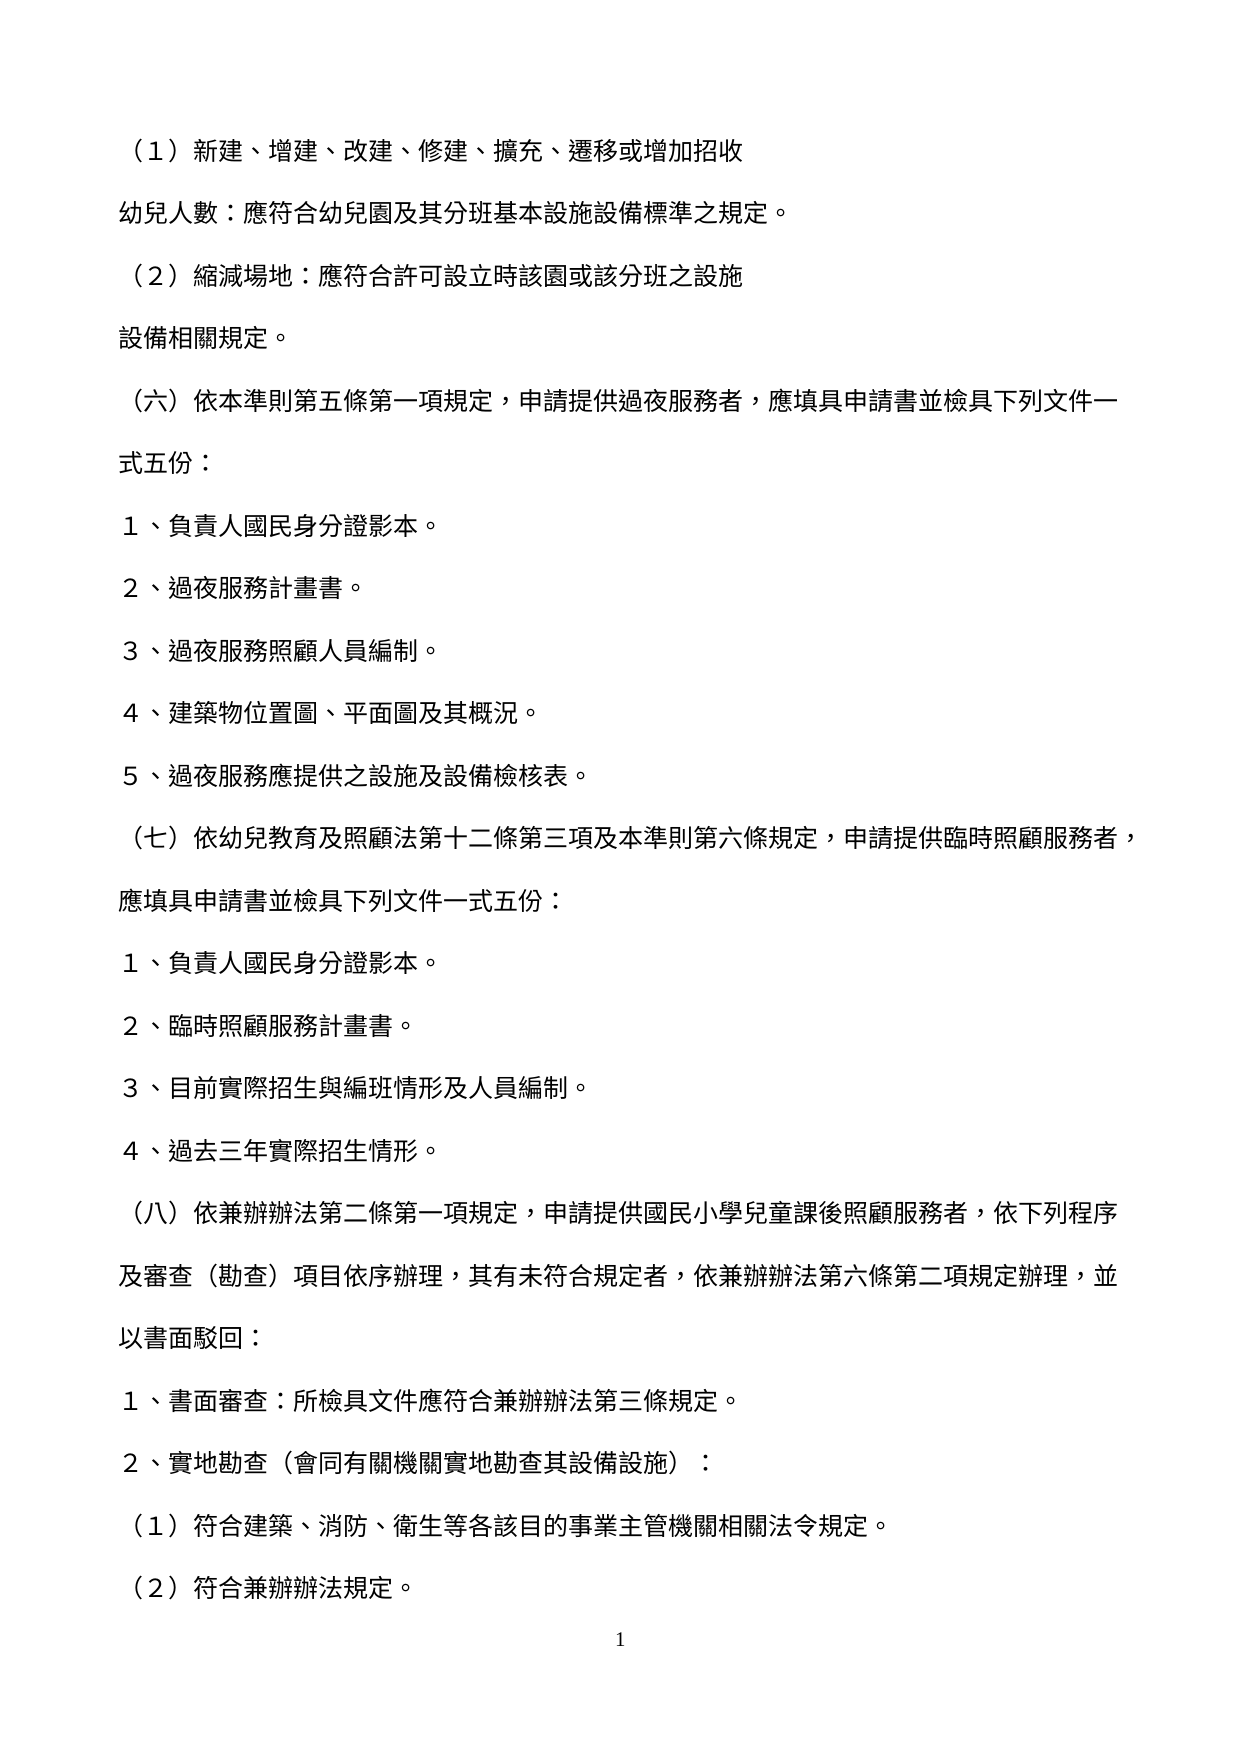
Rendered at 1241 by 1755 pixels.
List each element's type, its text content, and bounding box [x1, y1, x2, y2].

text ３、目前實際招生與編班情形及人員編制。 [118, 1045, 1122, 1108]
text １、負責人國民身分證影本。 [118, 920, 1122, 983]
text （六）依本準則第五條第一項規定，申請提供過夜服務者，應填具申請書並檢具下列文件一式五份： [118, 358, 1122, 483]
text ４、建築物位置圖、平面圖及其概況。 [118, 670, 1122, 733]
text （２）縮減場地：應符合許可設立時該園或該分班之設施 [118, 233, 1122, 295]
text （七）依幼兒教育及照顧法第十二條第三項及本準則第六條規定，申請提供臨時照顧服務者，應填具申請書並檢具下列文件一式五份： [118, 795, 1122, 920]
text ５、過夜服務應提供之設施及設備檢核表。 [118, 733, 1122, 795]
text （八）依兼辦辦法第二條第一項規定，申請提供國民小學兒童課後照顧服務者，依下列程序及審查（勘查）項目依序辦理，其有未符合規定者，依兼辦辦法第六條第二項規定辦理，並以書面駁回： [118, 1170, 1122, 1358]
text １、書面審查：所檢具文件應符合兼辦辦法第三條規定。 [118, 1358, 1122, 1420]
text ２、過夜服務計畫書。 [118, 545, 1122, 608]
text １、負責人國民身分證影本。 [118, 483, 1122, 545]
text ４、過去三年實際招生情形。 [118, 1108, 1122, 1170]
text ２、臨時照顧服務計畫書。 [118, 983, 1122, 1045]
text ３、過夜服務照顧人員編制。 [118, 608, 1122, 670]
text 幼兒人數：應符合幼兒園及其分班基本設施設備標準之規定。 [118, 170, 1122, 233]
text （２）符合兼辦辦法規定。 [118, 1545, 1122, 1608]
text ２、實地勘查（會同有關機關實地勘查其設備設施）： [118, 1420, 1122, 1483]
text （１）符合建築、消防、衛生等各該目的事業主管機關相關法令規定。 [118, 1483, 1122, 1545]
text （１）新建、增建、改建、修建、擴充、遷移或增加招收 [118, 108, 1122, 170]
text 設備相關規定。 [118, 295, 1122, 358]
